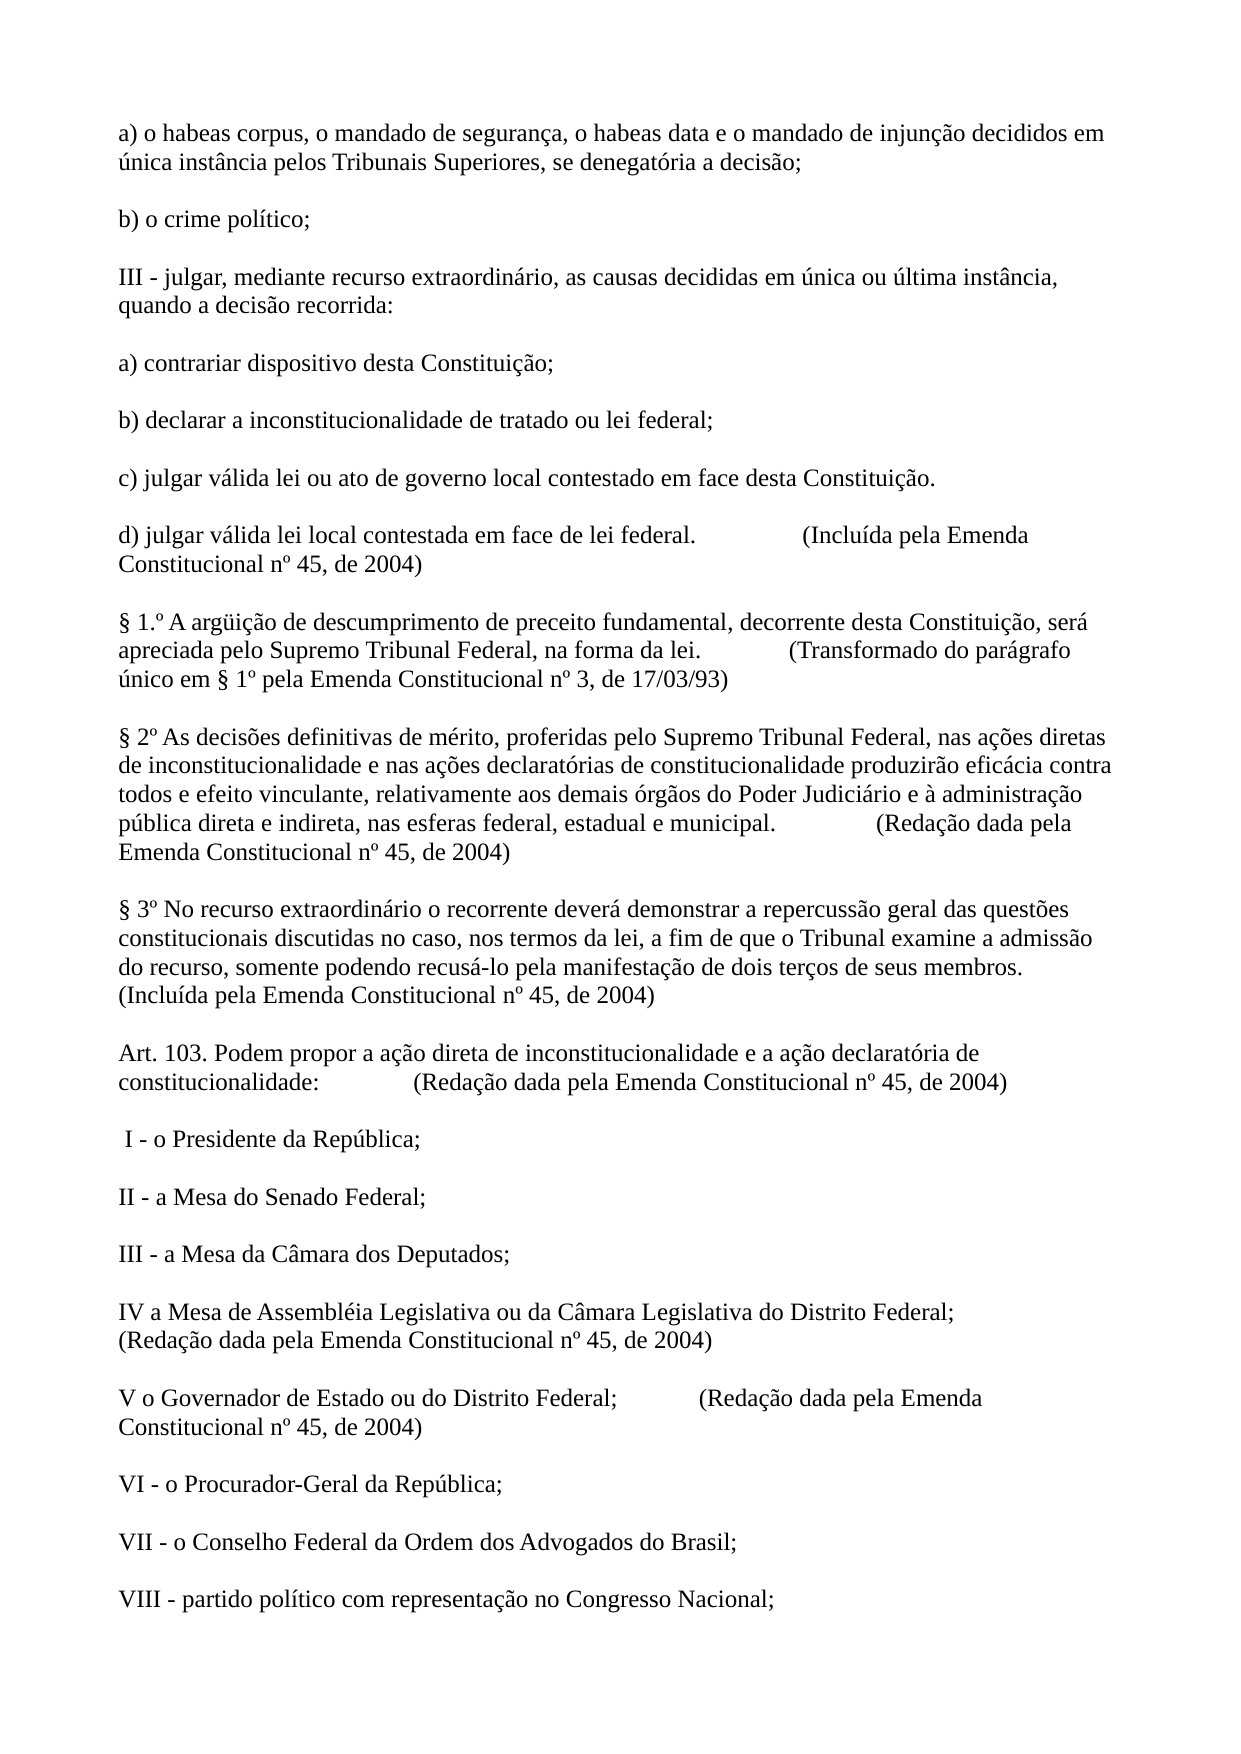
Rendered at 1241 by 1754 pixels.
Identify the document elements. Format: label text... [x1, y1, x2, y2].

text § 2º As decisões definitivas de mérito, proferidas pelo Supremo Tribunal Federal, nas ações diretas de inconstitucionalidade e nas ações declaratórias de constitucionalidade produzirão eficácia contra todos e efeito vinculante, relativamente aos demais órgãos do Poder Judiciário e à administração pública direta e indireta, nas esferas federal, estadual e municipal. (Redação dada pela Emenda Constitucional nº 45, de 2004) [118, 722, 1122, 866]
text VII - o Conselho Federal da Ordem dos Advogados do Brasil; [118, 1527, 1122, 1556]
text III - a Mesa da Câmara dos Deputados; [118, 1239, 1122, 1268]
text b) declarar a inconstitucionalidade de tratado ou lei federal; [118, 406, 1122, 434]
text IV a Mesa de Assembléia Legislativa ou da Câmara Legislativa do Distrito Federal; (Redação dada pela Emenda Constitucional nº 45, de 2004) [118, 1297, 1122, 1354]
text c) julgar válida lei ou ato de governo local contestado em face desta Constituição. [118, 463, 1122, 492]
text a) o habeas corpus, o mandado de segurança, o habeas data e o mandado de injunção decididos em única instância pelos Tribunais Superiores, se denegatória a decisão; [118, 118, 1122, 176]
text a) contrariar dispositivo desta Constituição; [118, 348, 1122, 377]
text d) julgar válida lei local contestada em face de lei federal. (Incluída pela Emenda Constitucional nº 45, de 2004) [118, 521, 1122, 578]
text Art. 103. Podem propor a ação direta de inconstitucionalidade e a ação declaratória de constitucionalidade: (Redação dada pela Emenda Constitucional nº 45, de 2004) [118, 1038, 1122, 1096]
text VIII - partido político com representação no Congresso Nacional; [118, 1584, 1122, 1613]
text b) o crime político; [118, 204, 1122, 233]
text § 3º No recurso extraordinário o recorrente deverá demonstrar a repercussão geral das questões constitucionais discutidas no caso, nos termos da lei, a fim de que o Tribunal examine a admissão do recurso, somente podendo recusá-lo pela manifestação de dois terços de seus membros. (Incluída pela Emenda Constitucional nº 45, de 2004) [118, 894, 1122, 1009]
text III - julgar, mediante recurso extraordinário, as causas decididas em única ou última instância, quando a decisão recorrida: [118, 262, 1122, 319]
text V o Governador de Estado ou do Distrito Federal; (Redação dada pela Emenda Constitucional nº 45, de 2004) [118, 1383, 1122, 1441]
text VI - o Procurador-Geral da República; [118, 1469, 1122, 1498]
text I - o Presidente da República; [118, 1124, 1122, 1153]
text II - a Mesa do Senado Federal; [118, 1182, 1122, 1211]
text § 1.º A argüição de descumprimento de preceito fundamental, decorrente desta Constituição, será apreciada pelo Supremo Tribunal Federal, na forma da lei. (Transformado do parágrafo único em § 1º pela Emenda Constitucional nº 3, de 17/03/93) [118, 607, 1122, 693]
